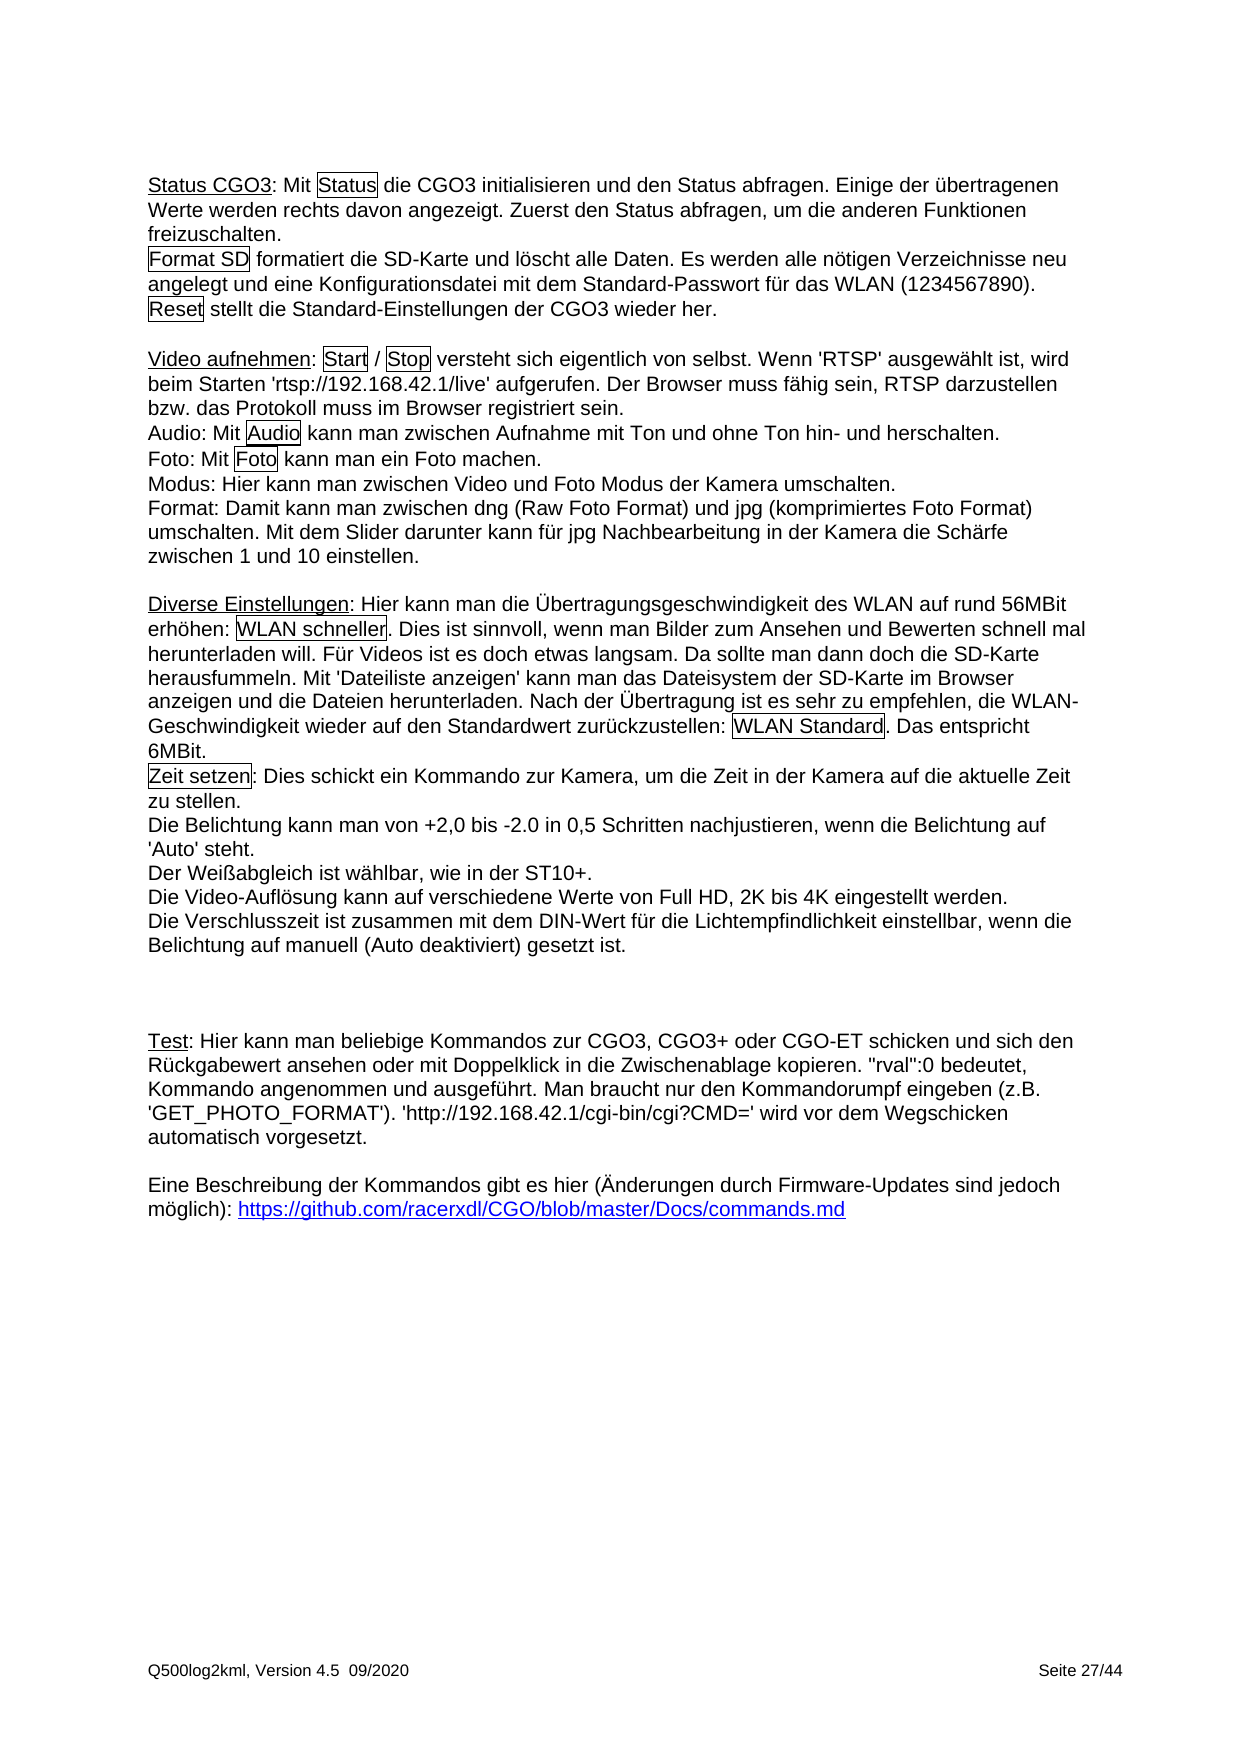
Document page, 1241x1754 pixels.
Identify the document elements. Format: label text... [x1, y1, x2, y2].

text kann man ein Foto machen. [278, 446, 1093, 472]
text Der Weißabgleich ist wählbar, wie in der ST10+. [148, 861, 1093, 885]
text Format: Damit kann man zwischen dng (Raw Foto Format) und jpg (komprimiertes Foto Format) umschalten. Mit dem Slider darunter kann für jpg Nachbearbeitung in der Kamera die Schärfe zwischen 1 und 10 einstellen. [148, 496, 1093, 567]
text Reset [149, 297, 203, 321]
text Die Video-Auflösung kann auf verschiedene Werte von Full HD, 2K bis 4K eingestellt werden. [148, 885, 1093, 909]
text Zeit setzen: Dies schickt ein Kommando zur Kamera, um die Zeit in der Kamera auf die aktuelle Zeit zu stellen. [148, 763, 1093, 813]
text Test: Hier kann man beliebige Kommandos zur CGO3, CGO3+ oder CGO-ET schicken und sich den Rückgabewert ansehen oder mit Doppelklick in die Zwischenablage kopieren. "rval":0 bedeutet, Kommando angenommen und ausgeführt. Man braucht nur den Kommandorumpf eingeben (z.B. 'GET_PHOTO_FORMAT'). 'http://192.168.42.1/cgi-bin/cgi?CMD=' wird vor dem Wegschicken automatisch vorgesetzt. [148, 1029, 1093, 1149]
text stellt die Standard-Einstellungen der CGO3 wieder her. [204, 296, 1093, 322]
text Status CGO3: Mit Status die CGO3 initialisieren und den Status abfragen. Einige der übertragenen Werte werden rechts davon angezeigt. Zuerst den Status abfragen, um die anderen Funktionen freizuschalten. [148, 172, 1093, 246]
text Video aufnehmen: Start / Stop versteht sich eigentlich von selbst. Wenn 'RTSP' ausgewählt ist, wird beim Starten 'rtsp://192.168.42.1/live' aufgerufen. Der Browser muss fähig sein, RTSP darzustellen bzw. das Protokoll muss im Browser registriert sein. [148, 346, 1093, 419]
text kann man zwischen Aufnahme mit Ton und ohne Ton hin- und herschalten. [301, 419, 1093, 446]
text Foto [235, 447, 277, 471]
text Format SD formatiert die SD-Karte und löscht alle Daten. Es werden alle nötigen Verzeichnisse neu angelegt und eine Konfigurationsdatei mit dem Standard-Passwort für das WLAN (1234567890). [148, 246, 1093, 296]
text Audio: Mit Audio [148, 419, 300, 446]
text Die Belichtung kann man von +2,0 bis -2.0 in 0,5 Schritten nachjustieren, wenn die Belichtung auf 'Auto' steht. [148, 813, 1093, 861]
text Die Verschlusszeit ist zusammen mit dem DIN-Wert für die Lichtempfindlichkeit einstellbar, wenn die Belichtung auf manuell (Auto deaktiviert) gesetzt ist. [148, 909, 1093, 957]
text Modus: Hier kann man zwischen Video und Foto Modus der Kamera umschalten. [148, 472, 1093, 496]
text Foto: Mit [148, 446, 234, 472]
text Diverse Einstellungen: Hier kann man die Übertragungsgeschwindigkeit des WLAN auf rund 56MBit erhöhen: WLAN schneller. Dies ist sinnvoll, wenn man Bilder zum Ansehen und Bewerten schnell mal herunterladen will. Für Videos ist es doch etwas langsam. Da sollte man dann doch die SD-Karte herausfummeln. Mit 'Dateiliste anzeigen' kann man das Dateisystem der SD-Karte im Browser anzeigen und die Dateien herunterladen. Nach der Übertragung ist es sehr zu empfehlen, die WLAN-Geschwindigkeit wieder auf den Standardwert zurückzustellen: WLAN Standard. Das entspricht 6MBit. [148, 591, 1093, 763]
text Eine Beschreibung der Kommandos gibt es hier (Änderungen durch Firmware-Updates sind jedoch möglich): https://github.com/racerxdl/CGO/blob/master/Docs/commands.md [148, 1173, 1093, 1221]
